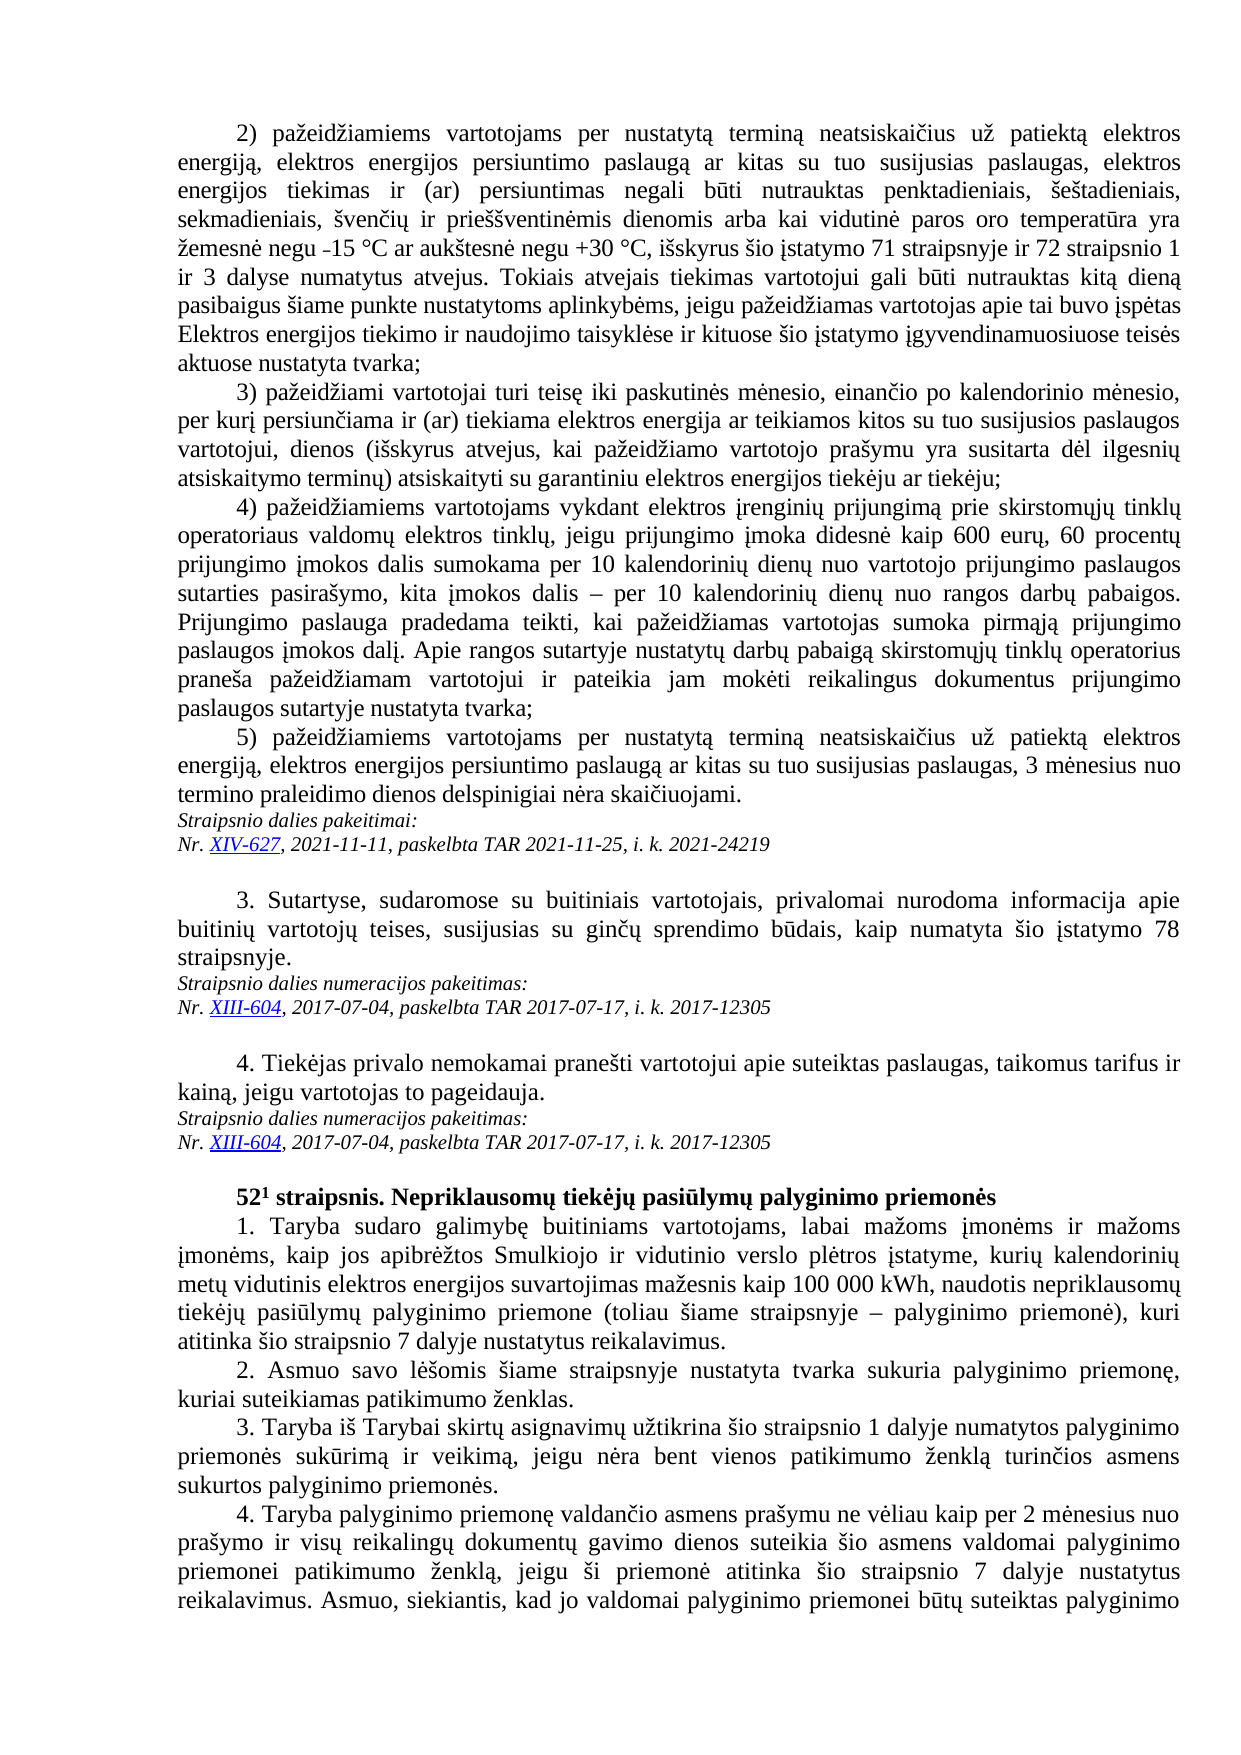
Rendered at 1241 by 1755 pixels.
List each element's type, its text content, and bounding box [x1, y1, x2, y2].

text 3. Sutartyse, sudaromose su buitiniais vartotojais, privalomai nurodoma informacija apie buitinių vartotojų teises, susijusias su ginčų sprendimo būdais, kaip numatyta šio įstatymo 78 straipsnyje. [177, 885, 1181, 971]
text Straipsnio dalies pakeitimai: [177, 808, 1181, 832]
text 4. Tiekėjas privalo nemokamai pranešti vartotojui apie suteiktas paslaugas, taikomus tarifus ir kainą, jeigu vartotojas to pageidauja. [177, 1048, 1181, 1106]
text Nr. XIV-627, 2021-11-11, paskelbta TAR 2021-11-25, i. k. 2021-24219 [177, 832, 1181, 856]
text 521 straipsnis. Nepriklausomų tiekėjų pasiūlymų palyginimo priemonės [177, 1182, 1181, 1211]
text 1. Taryba sudaro galimybę buitiniams vartotojams, labai mažoms įmonėms ir mažoms įmonėms, kaip jos apibrėžtos Smulkiojo ir vidutinio verslo plėtros įstatyme, kurių kalendorinių metų vidutinis elektros energijos suvartojimas mažesnis kaip 100 000 kWh, naudotis nepriklausomų tiekėjų pasiūlymų palyginimo priemone (toliau šiame straipsnyje – palyginimo priemonė), kuri atitinka šio straipsnio 7 dalyje nustatytus reikalavimus. [177, 1211, 1181, 1355]
text 2. Asmuo savo lėšomis šiame straipsnyje nustatyta tvarka sukuria palyginimo priemonę, kuriai suteikiamas patikimumo ženklas. [177, 1355, 1181, 1412]
text Nr. XIII-604, 2017-07-04, paskelbta TAR 2017-07-17, i. k. 2017-12305 [177, 995, 1181, 1019]
text Nr. XIII-604, 2017-07-04, paskelbta TAR 2017-07-17, i. k. 2017-12305 [177, 1130, 1181, 1154]
text Straipsnio dalies numeracijos pakeitimas: [177, 1106, 1181, 1130]
text 3) pažeidžiami vartotojai turi teisę iki paskutinės mėnesio, einančio po kalendorinio mėnesio, per kurį persiunčiama ir (ar) tiekiama elektros energija ar teikiamos kitos su tuo susijusios paslaugos vartotojui, dienos (išskyrus atvejus, kai pažeidžiamo vartotojo prašymu yra susitarta dėl ilgesnių atsiskaitymo terminų) atsiskaityti su garantiniu elektros energijos tiekėju ar tiekėju; [177, 377, 1181, 492]
text 4. Taryba palyginimo priemonę valdančio asmens prašymu ne vėliau kaip per 2 mėnesius nuo prašymo ir visų reikalingų dokumentų gavimo dienos suteikia šio asmens valdomai palyginimo priemonei patikimumo ženklą, jeigu ši priemonė atitinka šio straipsnio 7 dalyje nustatytus reikalavimus. Asmuo, siekiantis, kad jo valdomai palyginimo priemonei būtų suteiktas palyginimo [177, 1499, 1181, 1614]
text 5) pažeidžiamiems vartotojams per nustatytą terminą neatsiskaičius už patiektą elektros energiją, elektros energijos persiuntimo paslaugą ar kitas su tuo susijusias paslaugas, 3 mėnesius nuo termino praleidimo dienos delspinigiai nėra skaičiuojami. [177, 722, 1181, 808]
text 3. Taryba iš Tarybai skirtų asignavimų užtikrina šio straipsnio 1 dalyje numatytos palyginimo priemonės sukūrimą ir veikimą, jeigu nėra bent vienos patikimumo ženklą turinčios asmens sukurtos palyginimo priemonės. [177, 1412, 1181, 1499]
text 2) pažeidžiamiems vartotojams per nustatytą terminą neatsiskaičius už patiektą elektros energiją, elektros energijos persiuntimo paslaugą ar kitas su tuo susijusias paslaugas, elektros energijos tiekimas ir (ar) persiuntimas negali būti nutrauktas penktadieniais, šeštadieniais, sekmadieniais, švenčių ir prieššventinėmis dienomis arba kai vidutinė paros oro temperatūra yra žemesnė negu ˗15 °C ar aukštesnė negu +30 °C, išskyrus šio įstatymo 71 straipsnyje ir 72 straipsnio 1 ir 3 dalyse numatytus atvejus. Tokiais atvejais tiekimas vartotojui gali būti nutrauktas kitą dieną pasibaigus šiame punkte nustatytoms aplinkybėms, jeigu pažeidžiamas vartotojas apie tai buvo įspėtas Elektros energijos tiekimo ir naudojimo taisyklėse ir kituose šio įstatymo įgyvendinamuosiuose teisės aktuose nustatyta tvarka; [177, 118, 1181, 377]
text 4) pažeidžiamiems vartotojams vykdant elektros įrenginių prijungimą prie skirstomųjų tinklų operatoriaus valdomų elektros tinklų, jeigu prijungimo įmoka didesnė kaip 600 eurų, 60 procentų prijungimo įmokos dalis sumokama per 10 kalendorinių dienų nuo vartotojo prijungimo paslaugos sutarties pasirašymo, kita įmokos dalis – per 10 kalendorinių dienų nuo rangos darbų pabaigos. Prijungimo paslauga pradedama teikti, kai pažeidžiamas vartotojas sumoka pirmąją prijungimo paslaugos įmokos dalį. Apie rangos sutartyje nustatytų darbų pabaigą skirstomųjų tinklų operatorius praneša pažeidžiamam vartotojui ir pateikia jam mokėti reikalingus dokumentus prijungimo paslaugos sutartyje nustatyta tvarka; [177, 492, 1181, 722]
text Straipsnio dalies numeracijos pakeitimas: [177, 971, 1181, 995]
